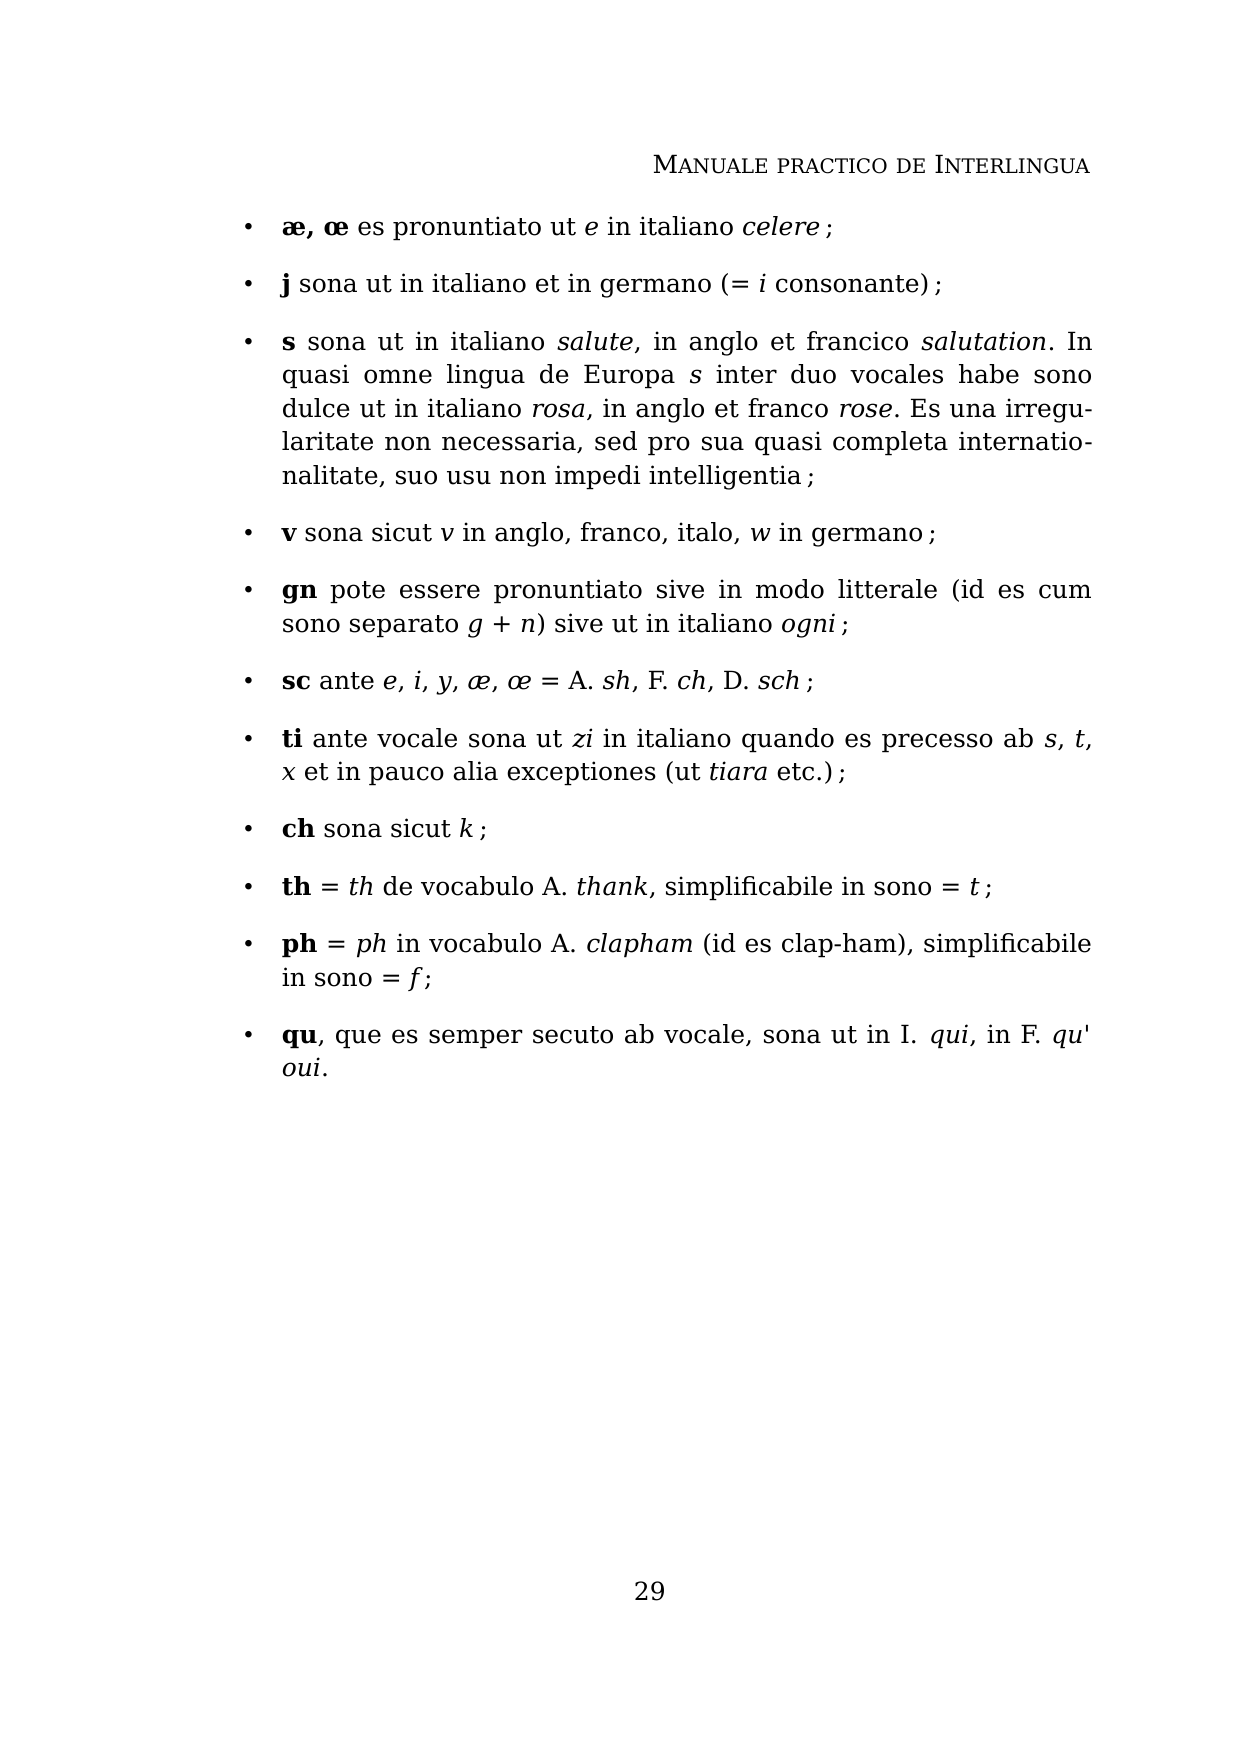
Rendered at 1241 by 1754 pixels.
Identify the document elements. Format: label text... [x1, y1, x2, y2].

list ti ante vocale sona ut zi in italiano quando es precesso ab s, t, x et in pauco alia exceptiones (ut tiara etc.) ; [244, 723, 1093, 786]
list j sona ut in italiano et in germano (= i consonante) ; [244, 269, 1093, 299]
list æ, œ es pronuntiato ut e in italiano celere ; [244, 212, 1093, 241]
list v sona sicut v in anglo, franco, italo, w in germano ; [244, 518, 1093, 547]
list sc ante e, i, y, æ, œ = A. sh, F. ch, D. sch ; [244, 666, 1093, 696]
list s sona ut in italiano salute, in anglo et francico salutation. In quasi omne lingua de Europa s inter duo vocales habe sono dulce ut in italiano rosa, in anglo et franco rose. Es una irregu­laritate non necessaria, sed pro sua quasi completa internatio­nalitate, suo usu non impedi intelligen­tia ; [244, 327, 1093, 490]
list ch sona sicut k ; [244, 814, 1093, 844]
list th = th de vocabulo A. thank, simplificabile in sono = t ; [244, 872, 1093, 901]
list ph = ph in vocabulo A. clapham (id es clap-ham), simplificabile in sono = f ; [244, 929, 1093, 992]
list qu, que es semper secuto ab vocale, sona ut in I. qui, in F. qu' oui. [244, 1020, 1093, 1083]
list gn pote essere pronuntiato sive in modo litterale (id es cum sono sepa­rato g + n) sive ut in italiano ogni ; [244, 575, 1093, 638]
